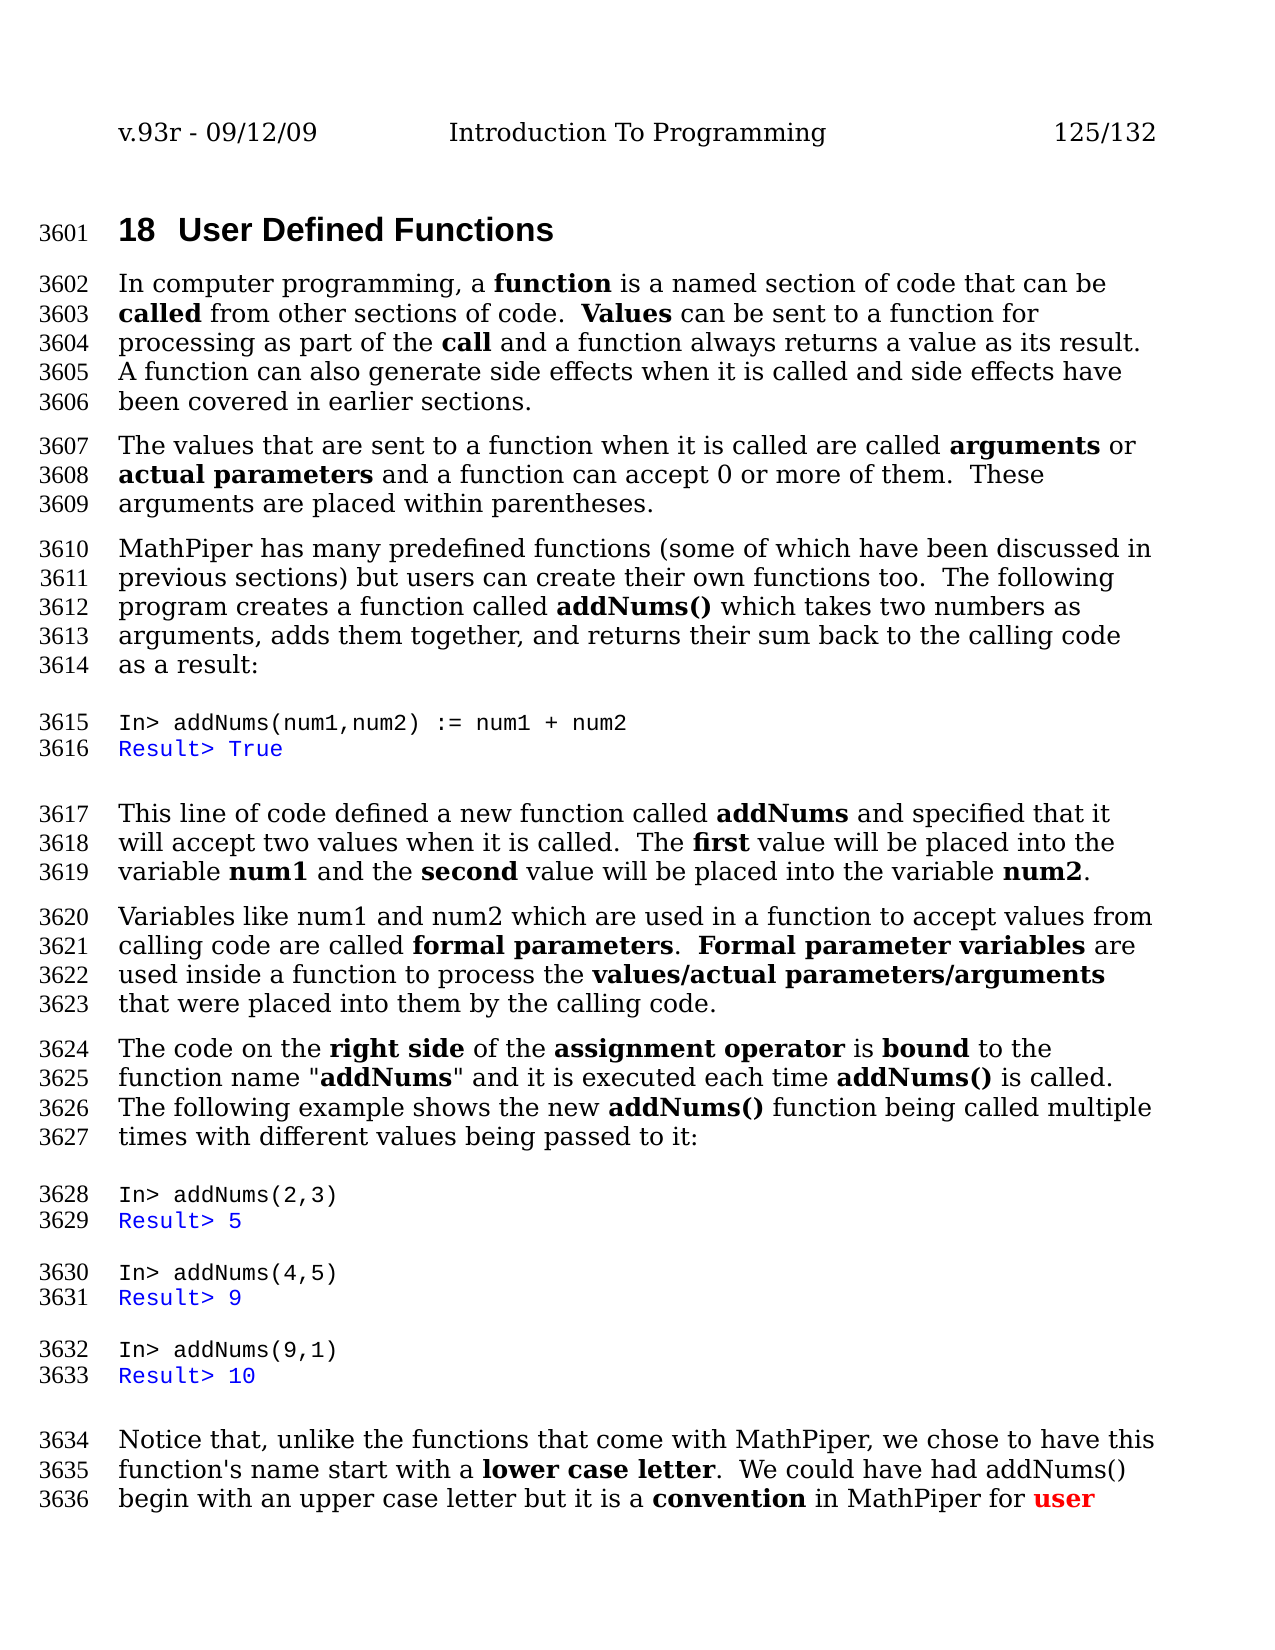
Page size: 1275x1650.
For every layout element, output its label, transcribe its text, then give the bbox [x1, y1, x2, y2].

text Result> 9 [118, 1287, 1157, 1313]
subtitle User Defined Functions [118, 210, 1157, 248]
text Result> 5 [118, 1209, 1157, 1235]
text Result> True [118, 738, 1157, 764]
text In> addNums(9,1) [118, 1339, 1157, 1364]
text In> addNums(4,5) [118, 1261, 1157, 1287]
text Variables like num1 and num2 which are used in a function to accept values from calling code are called formal parameters. Formal parameter variables are used inside a function to process the values/actual parameters/arguments that were placed into them by the calling code. [118, 902, 1157, 1019]
text Notice that, unlike the functions that come with MathPiper, we chose to have this function's name start with a lower case letter. We could have had addNums() begin with an upper case letter but it is a convention in MathPiper for user [118, 1425, 1157, 1513]
text In computer programming, a function is a named section of code that can be called from other sections of code. Values can be sent to a function for processing as part of the call and a function always returns a value as its result. A function can also generate side effects when it is called and side effects have been covered in earlier sections. [118, 269, 1157, 416]
text Result> 10 [118, 1364, 1157, 1391]
text This line of code defined a new function called addNums and specified that it will accept two values when it is called. The first value will be placed into the variable num1 and the second value will be placed into the variable num2. [118, 798, 1157, 887]
text The values that are sent to a function when it is called are called arguments or actual parameters and a function can accept 0 or more of them. These arguments are placed within parentheses. [118, 431, 1157, 519]
text In> addNums(2,3) [118, 1183, 1157, 1209]
text In> addNums(num1,num2) := num1 + num2 [118, 712, 1157, 738]
text MathPiper has many predefined functions (some of which have been discussed in previous sections) but users can create their own functions too. The following program creates a function called addNums() which takes two numbers as arguments, adds them together, and returns their sum back to the calling code as a result: [118, 534, 1157, 680]
text The code on the right side of the assignment operator is bound to the function name "addNums" and it is executed each time addNums() is called. The following example shows the new addNums() function being called multiple times with different values being passed to it: [118, 1034, 1157, 1151]
